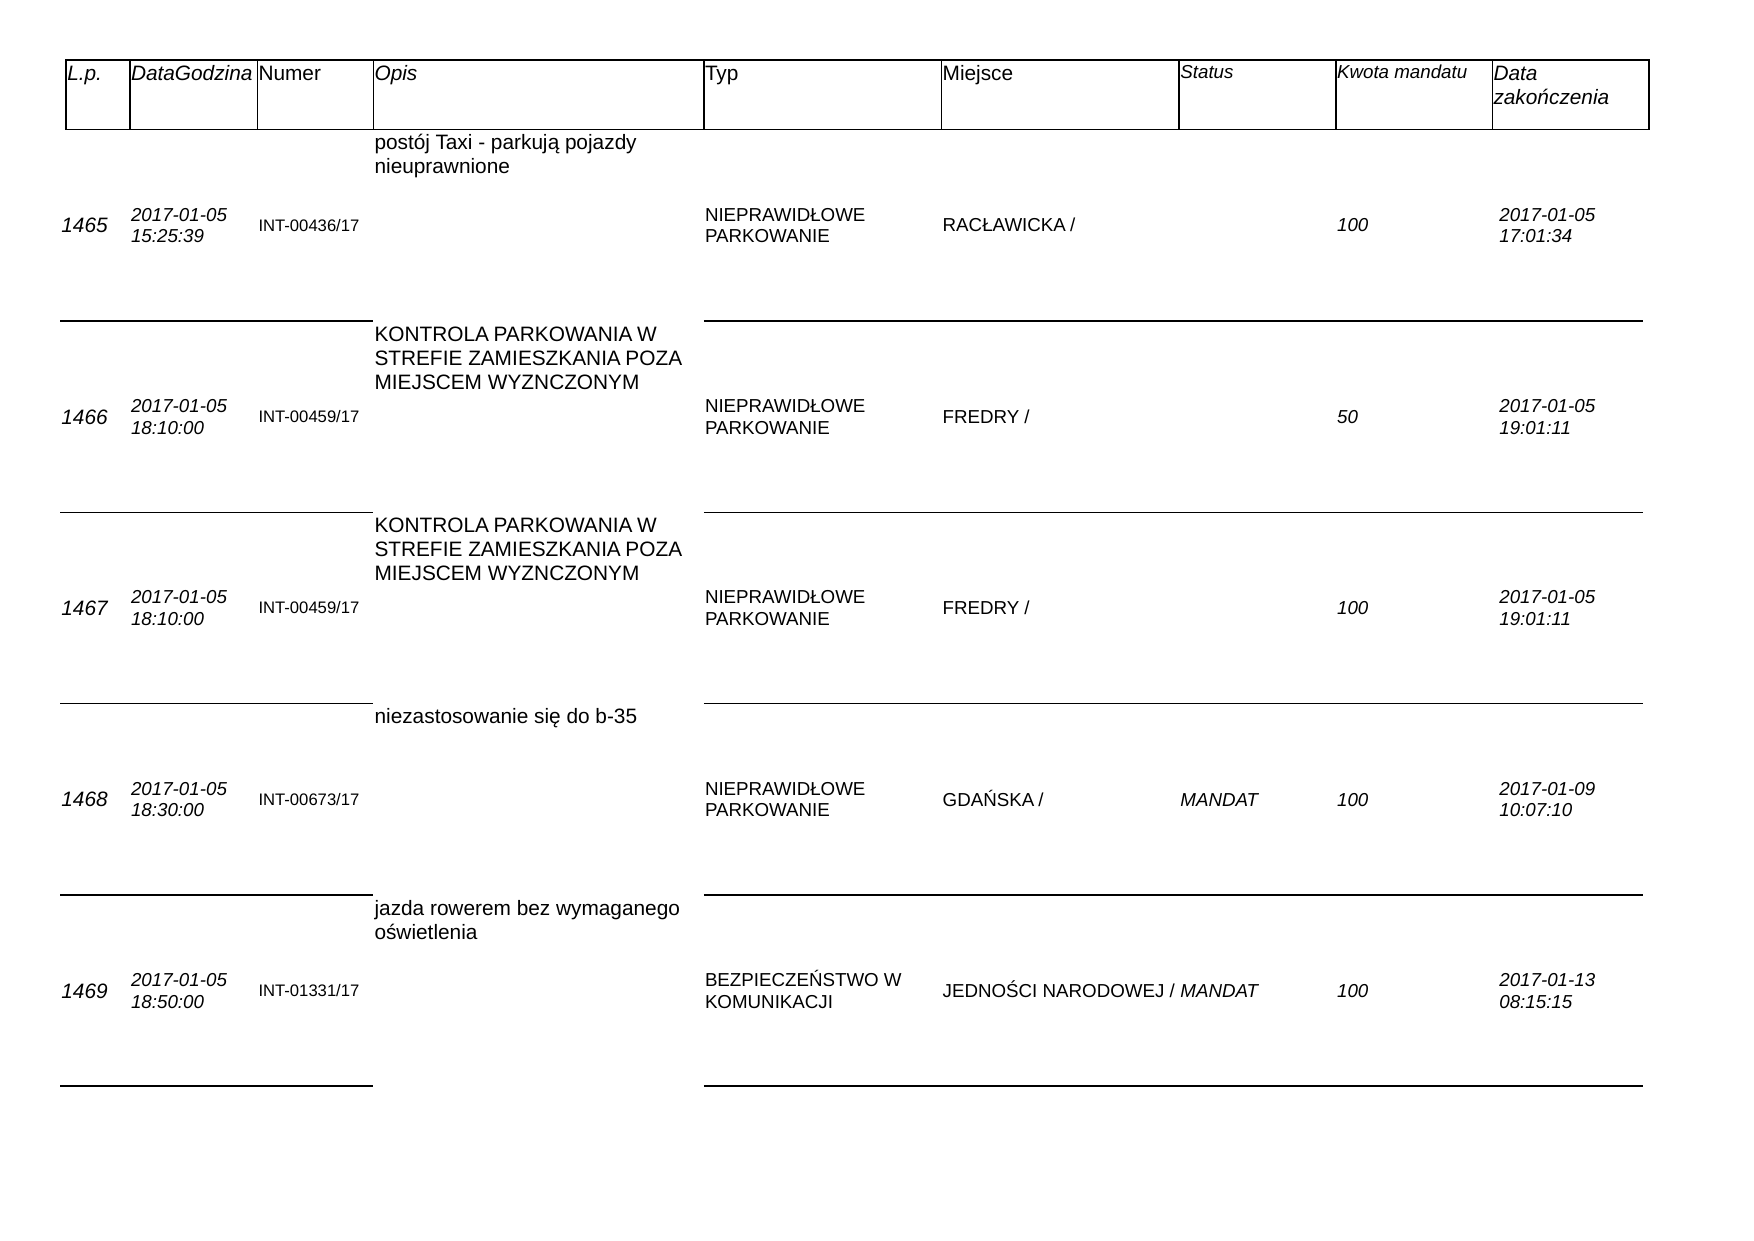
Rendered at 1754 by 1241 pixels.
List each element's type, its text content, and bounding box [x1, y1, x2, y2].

table_cell 100 [1336, 130, 1498, 320]
table_cell niezastosowanie się do b-35 [373, 703, 704, 894]
table_cell 1467 [60, 513, 130, 703]
table_header Opis [374, 61, 703, 129]
table_cell BEZPIECZEŃSTWO W KOMUNIKACJI [704, 896, 941, 1085]
table_cell NIEPRAWIDŁOWE PARKOWANIE [704, 704, 941, 894]
table_header Typ [705, 61, 941, 129]
table_cell INT-00459/17 [257, 322, 373, 511]
table_header Miejsce [942, 61, 1178, 129]
table_cell 2017-01-09 10:07:10 [1498, 704, 1643, 894]
table_cell 50 [1336, 322, 1498, 511]
table_header Status [1180, 61, 1335, 129]
table_cell [1179, 513, 1336, 703]
table_cell INT-01331/17 [257, 896, 373, 1085]
table_cell 2017-01-05 19:01:11 [1498, 513, 1643, 703]
table_cell 100 [1336, 513, 1498, 703]
table_cell 1465 [60, 129, 130, 320]
table_cell 2017-01-05 19:01:11 [1498, 322, 1643, 511]
table_header L.p. [67, 61, 129, 129]
table_header Data zakończenia [1493, 61, 1648, 129]
table_cell 2017-01-05 18:10:00 [130, 513, 257, 703]
table_cell NIEPRAWIDŁOWE PARKOWANIE [704, 322, 941, 511]
table_cell 1469 [60, 896, 130, 1085]
table_cell 100 [1336, 896, 1498, 1085]
table_cell JEDNOŚCI NARODOWEJ / [941, 896, 1179, 1085]
table_cell 2017-01-05 18:10:00 [130, 322, 257, 511]
table_cell 2017-01-13 08:15:15 [1498, 896, 1643, 1085]
table_cell 1466 [60, 322, 130, 511]
table_cell [1643, 511, 1649, 703]
table_cell 2017-01-05 15:25:39 [130, 130, 257, 320]
table_cell [1643, 130, 1649, 320]
table_cell INT-00436/17 [257, 130, 373, 320]
table_cell INT-00673/17 [257, 704, 373, 894]
table_cell [1179, 322, 1336, 511]
table_cell INT-00459/17 [257, 513, 373, 703]
table_cell MANDAT [1179, 896, 1336, 1085]
table_cell KONTROLA PARKOWANIA W STREFIE ZAMIESZKANIA POZA MIEJSCEM WYZNCZONYM [373, 511, 704, 703]
table_cell FREDRY / [941, 322, 1179, 511]
table_cell NIEPRAWIDŁOWE PARKOWANIE [704, 513, 941, 703]
table_cell jazda rowerem bez wymaganego oświetlenia [373, 894, 704, 1085]
table_header Kwota mandatu [1337, 61, 1492, 129]
table_cell GDAŃSKA / [941, 704, 1179, 894]
table_header [60, 59, 65, 129]
table_cell MANDAT [1179, 704, 1336, 894]
table_cell postój Taxi - parkują pojazdy nieuprawnione [373, 130, 704, 320]
table_cell 1468 [60, 704, 130, 894]
table_cell 100 [1336, 704, 1498, 894]
table_cell KONTROLA PARKOWANIA W STREFIE ZAMIESZKANIA POZA MIEJSCEM WYZNCZONYM [373, 320, 704, 511]
table_cell 2017-01-05 17:01:34 [1498, 130, 1643, 320]
table_cell FREDRY / [941, 513, 1179, 703]
table_cell NIEPRAWIDŁOWE PARKOWANIE [704, 130, 941, 320]
table_cell [1643, 894, 1649, 1085]
table_cell RACŁAWICKA / [941, 130, 1179, 320]
table_cell [1643, 703, 1649, 894]
table_cell 2017-01-05 18:30:00 [130, 704, 257, 894]
table_cell [1179, 130, 1336, 320]
table_header Numer [258, 61, 373, 129]
table_cell [1643, 320, 1649, 511]
table_header DataGodzina [131, 61, 257, 129]
table_cell 2017-01-05 18:50:00 [130, 896, 257, 1085]
